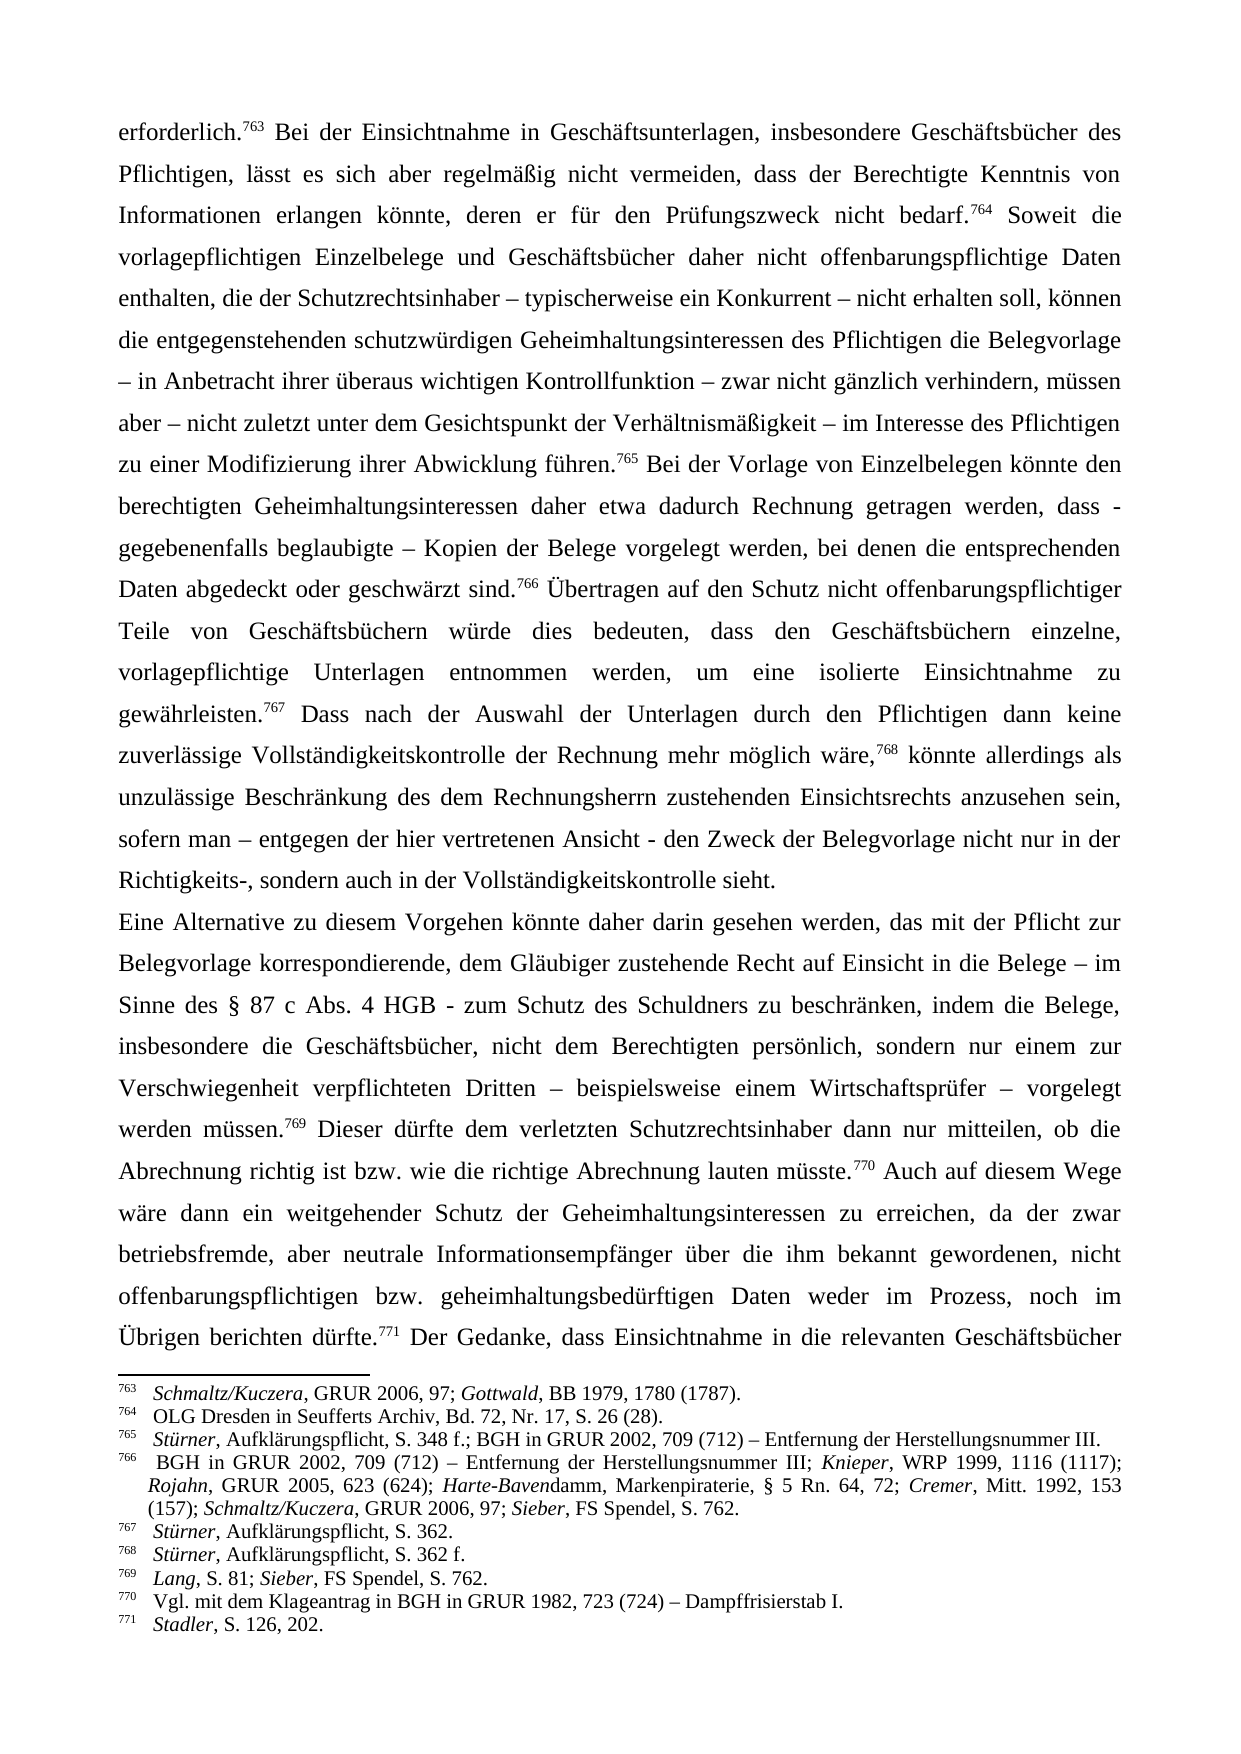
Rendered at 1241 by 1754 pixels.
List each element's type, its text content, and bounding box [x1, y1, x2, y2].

text Stürner, Aufklärungspflicht, S. 362. [118, 1520, 1122, 1543]
text erforderlich. Bei der Einsichtnahme in Geschäftsunterlagen, insbesondere Geschäftsbücher des Pflichtigen, lässt es sich aber regelmäßig nicht vermeiden, dass der Berechtigte Kenntnis von Informationen erlangen könnte, deren er für den Prüfungszweck nicht bedarf. Soweit die vorlagepflichtigen Einzelbelege und Geschäftsbücher daher nicht offenbarungspflichtige Daten enthalten, die der Schutzrechtsinhaber – typischerweise ein Konkurrent – nicht erhalten soll, können die entgegenstehenden schutzwürdigen Geheimhaltungsinteressen des Pflichtigen die Belegvorlage – in Anbetracht ihrer überaus wichtigen Kontrollfunktion – zwar nicht gänzlich verhindern, müssen aber – nicht zuletzt unter dem Gesichtspunkt der Verhältnismäßigkeit – im Interesse des Pflichtigen zu einer Modifizierung ihrer Abwicklung führen. Bei der Vorlage von Einzelbelegen könnte den berechtigten Geheimhaltungsinteressen daher etwa dadurch Rechnung getragen werden, dass - gegebenenfalls beglaubigte – Kopien der Belege vorgelegt werden, bei denen die entsprechenden Daten abgedeckt oder geschwärzt sind. Übertragen auf den Schutz nicht offenbarungspflichtiger Teile von Geschäftsbüchern würde dies bedeuten, dass den Geschäftsbüchern einzelne, vorlagepflichtige Unterlagen entnommen werden, um eine isolierte Einsichtnahme zu gewährleisten. Dass nach der Auswahl der Unterlagen durch den Pflichtigen dann keine zuverlässige Vollständigkeitskontrolle der Rechnung mehr möglich wäre, könnte allerdings als unzulässige Beschränkung des dem Rechnungsherrn zustehenden Einsichtsrechts anzusehen sein, sofern man – entgegen der hier vertretenen Ansicht - den Zweck der Belegvorlage nicht nur in der Richtigkeits-, sondern auch in der Vollständigkeitskontrolle sieht. [118, 118, 1122, 894]
text Eine Alternative zu diesem Vorgehen könnte daher darin gesehen werden, das mit der Pflicht zur Belegvorlage korrespondierende, dem Gläubiger zustehende Recht auf Einsicht in die Belege – im Sinne des § 87 c Abs. 4 HGB - zum Schutz des Schuldners zu beschränken, indem die Belege, insbesondere die Geschäftsbücher, nicht dem Berechtigten persönlich, sondern nur einem zur Verschwiegenheit verpflichteten Dritten – beispielsweise einem Wirtschaftsprüfer – vorgelegt werden müssen. Dieser dürfte dem verletzten Schutzrechtsinhaber dann nur mitteilen, ob die Abrechnung richtig ist bzw. wie die richtige Abrechnung lauten müsste. Auch auf diesem Wege wäre dann ein weitgehender Schutz der Geheimhaltungsinteressen zu erreichen, da der zwar betriebsfremde, aber neutrale Informationsempfänger über die ihm bekannt gewordenen, nicht offenbarungspflichtigen bzw. geheimhaltungsbedürftigen Daten weder im Prozess, noch im Übrigen berichten dürfte. Der Gedanke, dass Einsichtnahme in die relevanten Geschäftsbücher [118, 908, 1122, 1351]
text Stürner, Aufklärungspflicht, S. 362 f. [118, 1543, 1122, 1566]
text Vgl. mit dem Klageantrag in BGH in GRUR 1982, 723 (724) – Dampffrisierstab I. [118, 1589, 1122, 1613]
text Stürner, Aufklärungspflicht, S. 348 f.; BGH in GRUR 2002, 709 (712) – Entfernung der Herstellungsnummer III. [118, 1428, 1122, 1451]
text Stadler, S. 126, 202. [118, 1613, 1122, 1636]
text OLG Dresden in Seufferts Archiv, Bd. 72, Nr. 17, S. 26 (28). [118, 1404, 1122, 1428]
text BGH in GRUR 2002, 709 (712) – Entfernung der Herstellungsnummer III; Knieper, WRP 1999, 1116 (1117); Rojahn, GRUR 2005, 623 (624); Harte-Bavendamm, Markenpiraterie, § 5 Rn. 64, 72; Cremer, Mitt. 1992, 153 (157); Schmaltz/Kuczera, GRUR 2006, 97; Sieber, FS Spendel, S. 762. [118, 1451, 1122, 1520]
text Schmaltz/Kuczera, GRUR 2006, 97; Gottwald, BB 1979, 1780 (1787). [118, 1381, 1122, 1404]
text Lang, S. 81; Sieber, FS Spendel, S. 762. [118, 1566, 1122, 1589]
